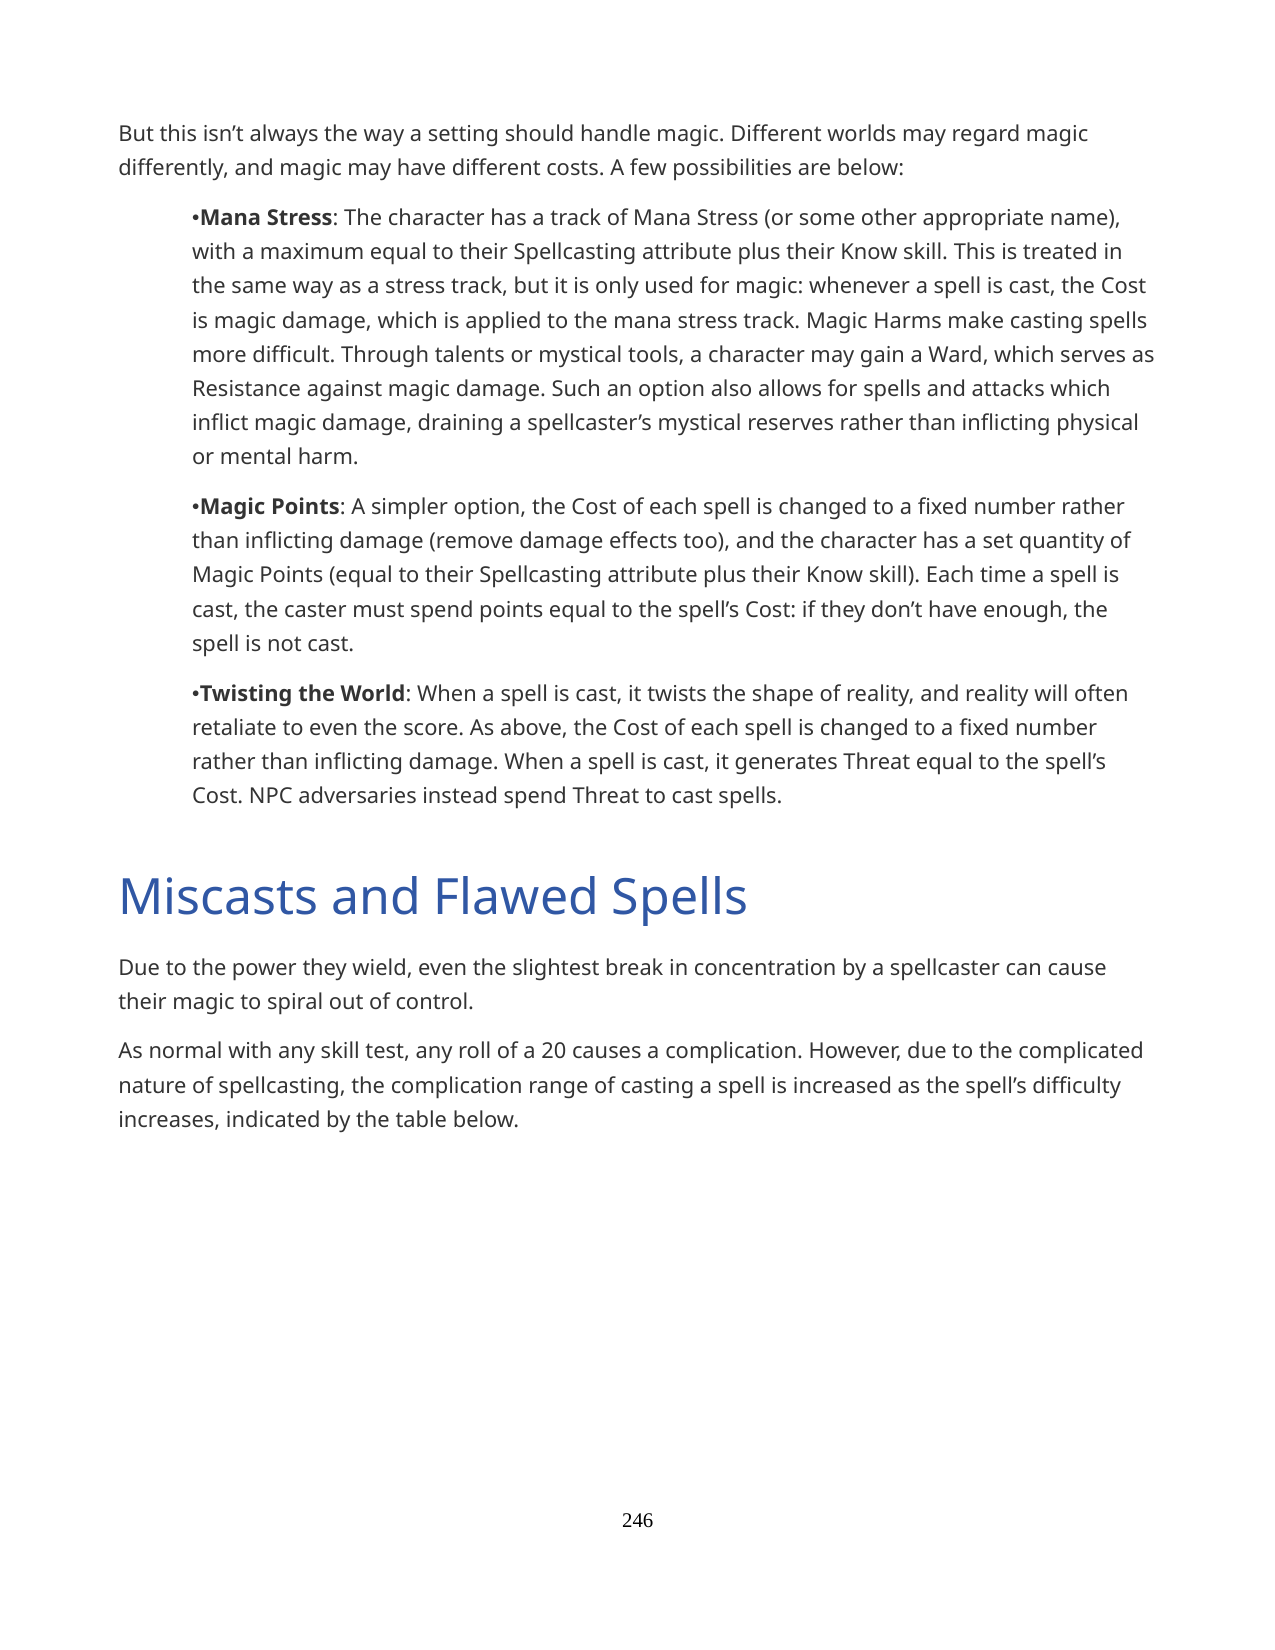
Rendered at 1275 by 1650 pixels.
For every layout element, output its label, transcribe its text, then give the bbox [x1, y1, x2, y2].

text But this isn’t always the way a setting should handle magic. Different worlds may regard magic differently, and magic may have different costs. A few possibilities are below: [118, 118, 1157, 182]
list Magic Points: A simpler option, the Cost of each spell is changed to a fixed number rather than inflicting damage (remove damage effects too), and the character has a set quantity of Magic Points (equal to their Spellcasting attribute plus their Know skill). Each time a spell is cast, the caster must spend points equal to the spell’s Cost: if they don’t have enough, the spell is not cast. [118, 491, 1157, 657]
text As normal with any skill test, any roll of a 20 causes a complication. However, due to the complicated nature of spellcasting, the complication range of casting a spell is increased as the spell’s difficulty increases, indicated by the table below. [118, 1036, 1157, 1134]
subtitle Miscasts and Flawed Spells [118, 861, 1157, 929]
list Mana Stress: The character has a track of Mana Stress (or some other appropriate name), with a maximum equal to their Spellcasting attribute plus their Know skill. This is treated in the same way as a stress track, but it is only used for magic: whenever a spell is cast, the Cost is magic damage, which is applied to the mana stress track. Magic Harms make casting spells more difficult. Through talents or mystical tools, a character may gain a Ward, which serves as Resistance against magic damage. Such an option also allows for spells and attacks which inflict magic damage, draining a spellcaster’s mystical reserves rather than inflicting physical or mental harm. [118, 202, 1157, 471]
list Twisting the World: When a spell is cast, it twists the shape of reality, and reality will often retaliate to even the score. As above, the Cost of each spell is changed to a fixed number rather than inflicting damage. When a spell is cast, it generates Threat equal to the spell’s Cost. NPC adversaries instead spend Threat to cast spells. [118, 677, 1157, 810]
text Due to the power they wield, even the slightest break in concentration by a spellcaster can cause their magic to spiral out of control. [118, 952, 1157, 1016]
